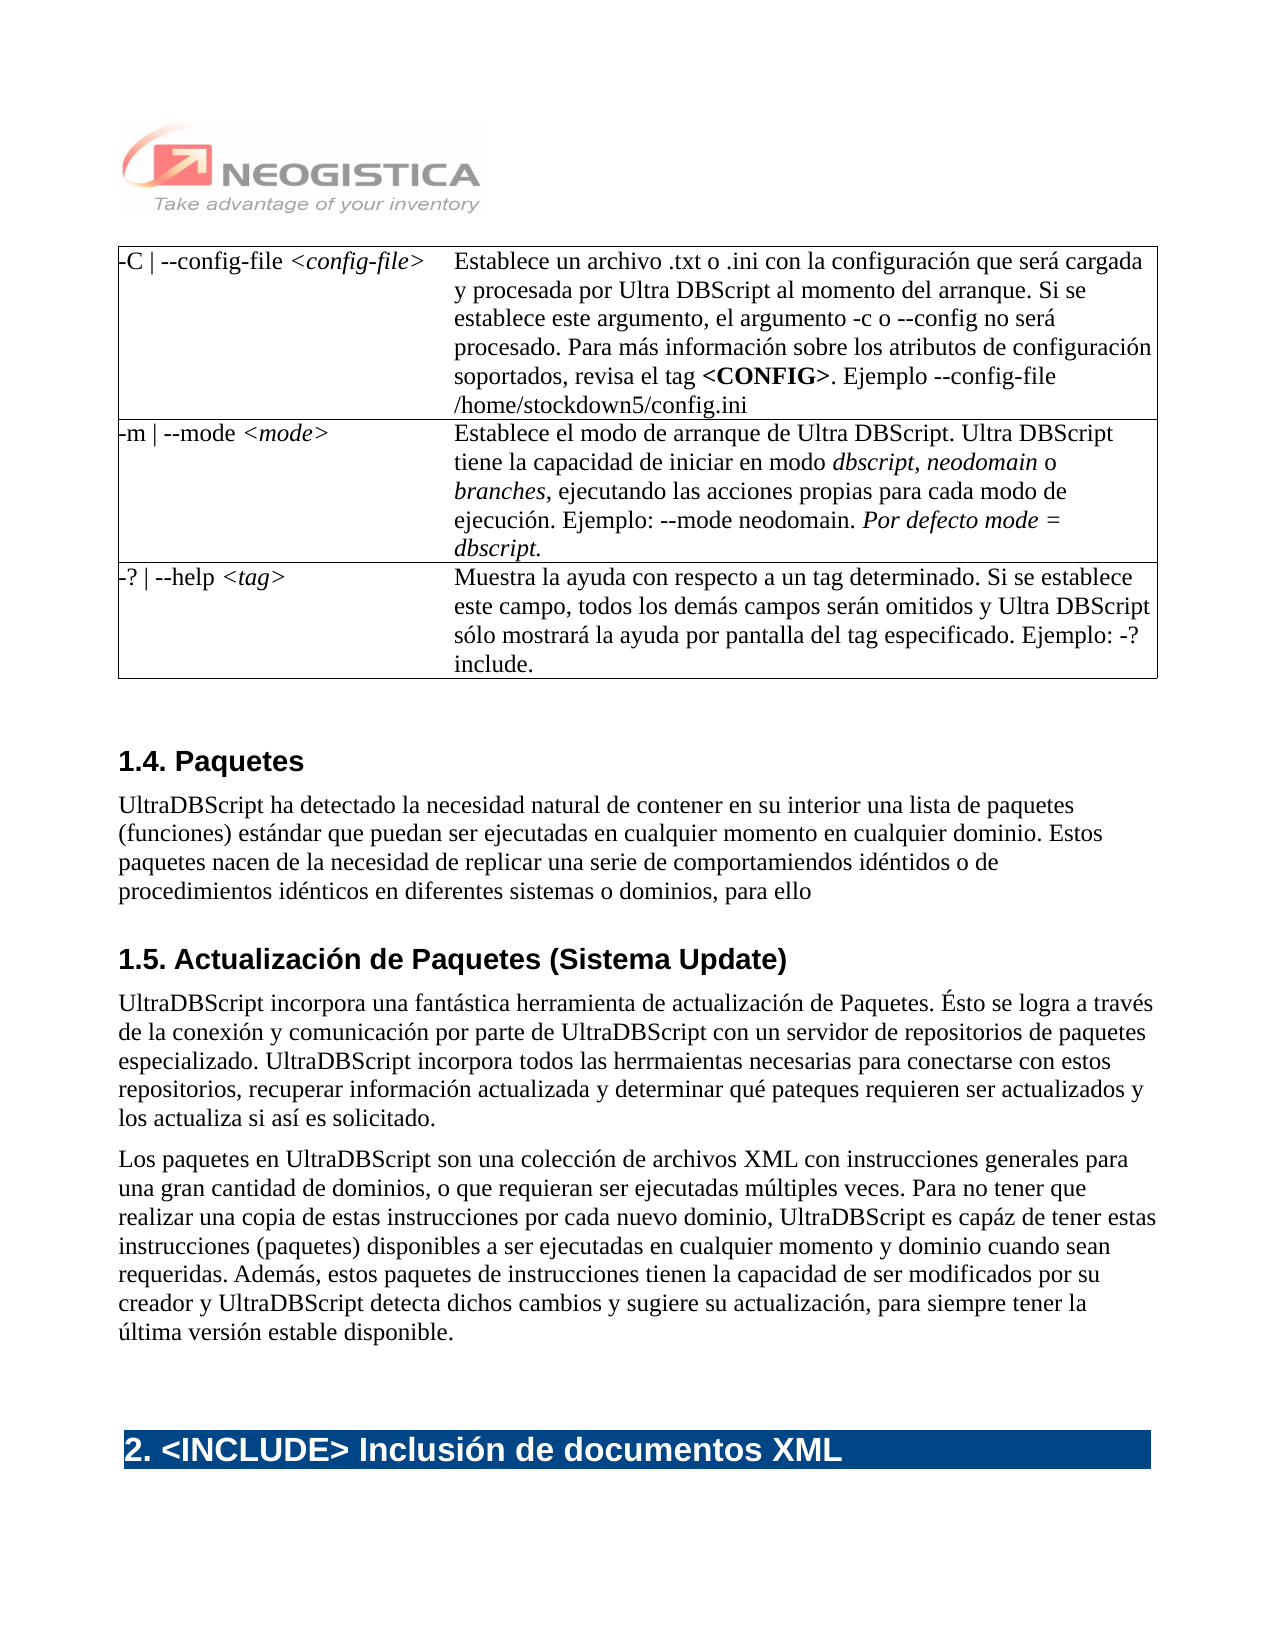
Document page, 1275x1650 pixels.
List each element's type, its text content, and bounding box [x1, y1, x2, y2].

subtitle 1.4. Paquetes [118, 744, 1157, 777]
table_cell Establece un archivo .txt o .ini con la configuración que será cargada y procesada por Ultra DBScript al momento del arranque. Si se establece este argumento, el argumento -c o --config no será procesado. Para más información sobre los atributos de configuración soportados, revisa el tag <CONFIG>. Ejemplo --config-file /home/stockdown5/config.ini [454, 247, 1157, 418]
text [118, 1487, 1157, 1516]
table_cell Establece el modo de arranque de Ultra DBScript. Ultra DBScript tiene la capacidad de iniciar en modo dbscript, neodomain o branches, ejecutando las acciones propias para cada modo de ejecución. Ejemplo: --mode neodomain. Por defecto mode = dbscript. [454, 420, 1157, 562]
text UltraDBScript ha detectado la necesidad natural de contener en su interior una lista de paquetes (funciones) estándar que puedan ser ejecutadas en cualquier momento en cualquier dominio. Estos paquetes nacen de la necesidad de replicar una serie de comportamiendos idéntidos o de procedimientos idénticos en diferentes sistemas o dominios, para ello [118, 790, 1157, 905]
table_header 2. <INCLUDE> Inclusión de documentos XML [118, 1400, 1157, 1487]
table_cell -m | --mode <mode> [119, 420, 454, 562]
text UltraDBScript incorpora una fantástica herramienta de actualización de Paquetes. Ésto se logra a través de la conexión y comunicación por parte de UltraDBScript con un servidor de repositorios de paquetes especializado. UltraDBScript incorpora todos las herrmaientas necesarias para conectarse con estos repositorios, recuperar información actualizada y determinar qué pateques requieren ser actualizados y los actualiza si así es solicitado. [118, 988, 1157, 1132]
subtitle 1.5. Actualización de Paquetes (Sistema Update) [118, 942, 1157, 976]
table_cell Muestra la ayuda con respecto a un tag determinado. Si se establece este campo, todos los demás campos serán omitidos y Ultra DBScript sólo mostrará la ayuda por pantalla del tag especificado. Ejemplo: -? include. [454, 563, 1157, 677]
table_cell -? | --help <tag> [119, 563, 454, 677]
table_cell -C | --config-file <config-file> [119, 247, 454, 418]
text Los paquetes en UltraDBScript son una colección de archivos XML con instrucciones generales para una gran cantidad de dominios, o que requieran ser ejecutadas múltiples veces. Para no tener que realizar una copia de estas instrucciones por cada nuevo dominio, UltraDBScript es capáz de tener estas instrucciones (paquetes) disponibles a ser ejecutadas en cualquier momento y dominio cuando sean requeridas. Además, estos paquetes de instrucciones tienen la capacidad de ser modificados por su creador y UltraDBScript detecta dichos cambios y sugiere su actualización, para siempre tener la última versión estable disponible. [118, 1144, 1157, 1346]
